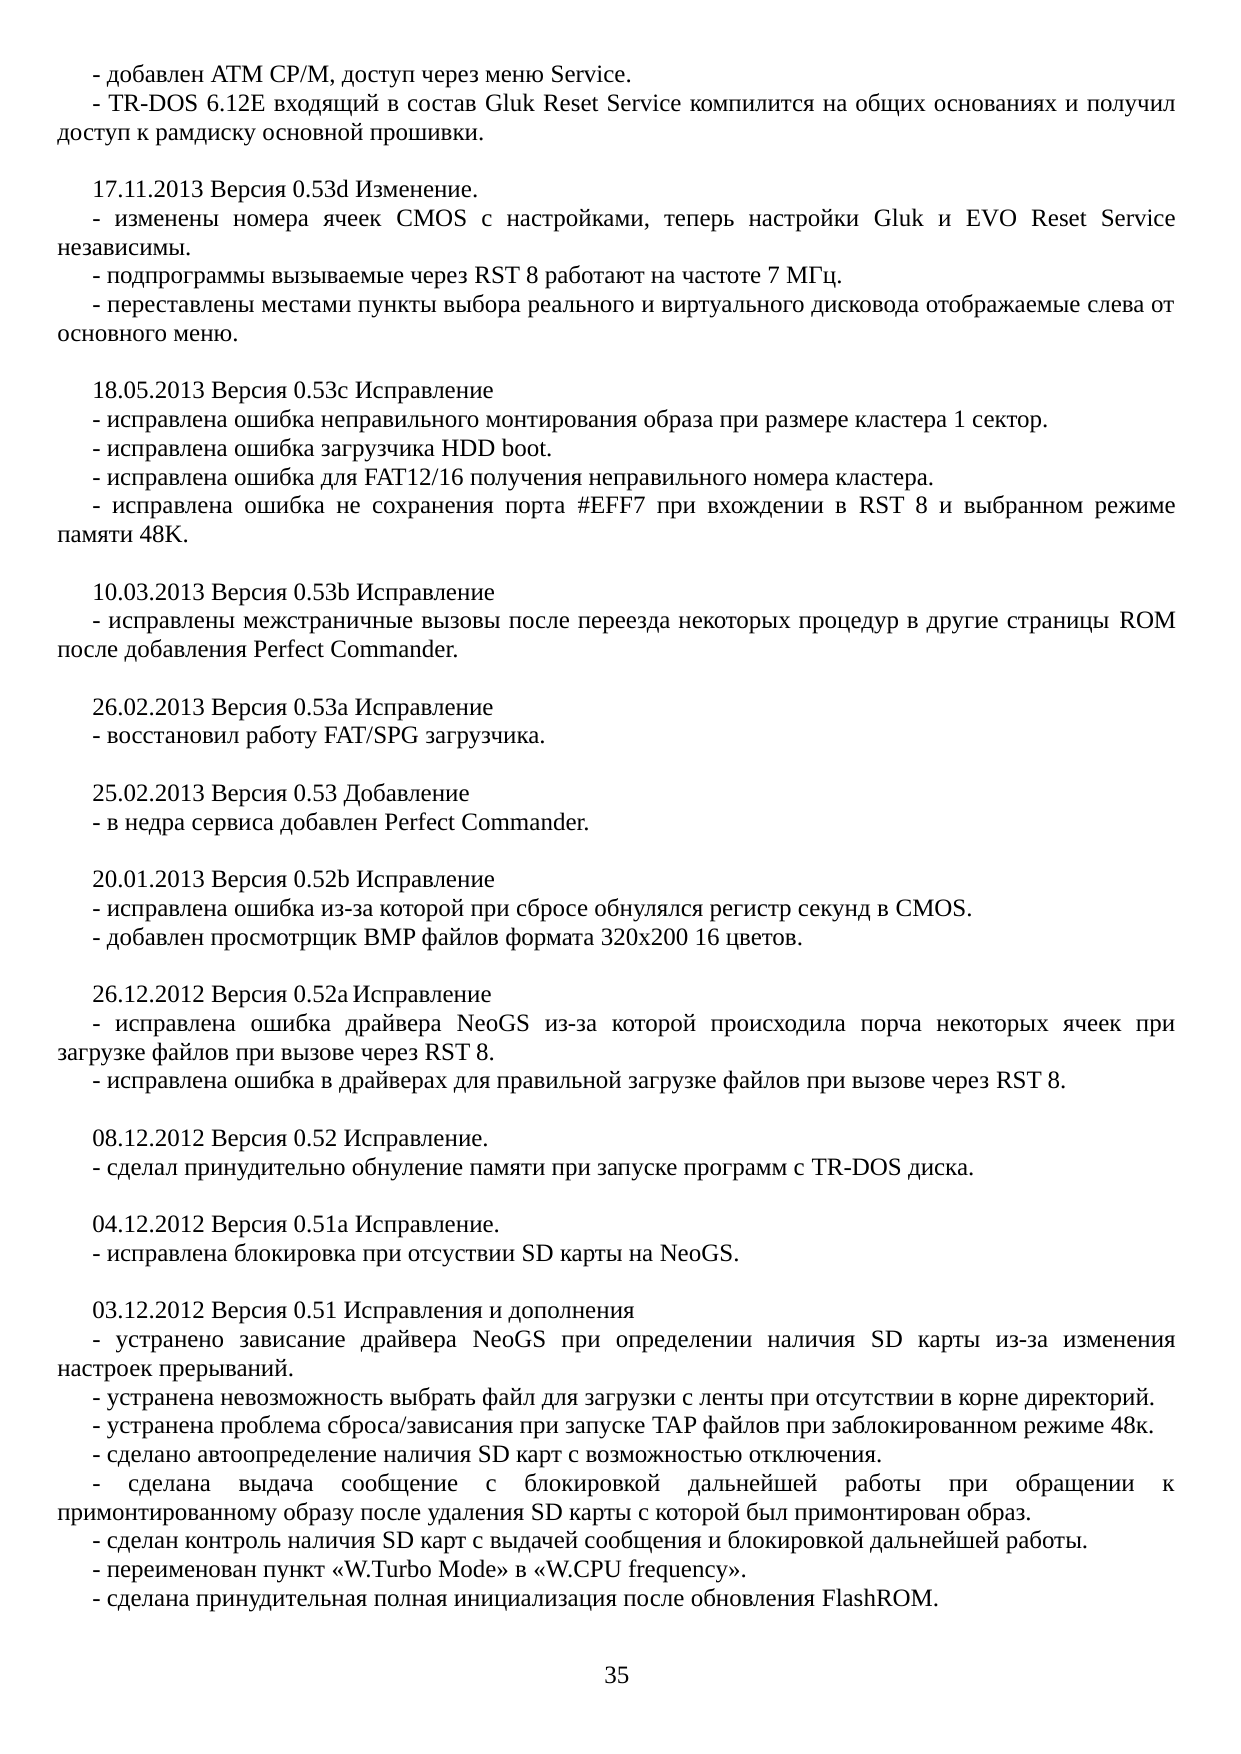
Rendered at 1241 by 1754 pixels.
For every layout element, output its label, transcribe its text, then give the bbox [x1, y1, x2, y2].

text - сделано автоопределение наличия SD карт с возможностью отключения. [57, 1439, 1176, 1468]
text - TR-DOS 6.12E входящий в состав Gluk Reset Service компилится на общих основаниях и получил доступ к рамдиску основной прошивки. [57, 88, 1176, 146]
text - исправлена ошибка в драйверах для правильной загрузке файлов при вызове через RST 8. [57, 1066, 1176, 1094]
text - исправлена ошибка драйвера NeoGS из-за которой происходила порча некоторых ячеек при загрузке файлов при вызове через RST 8. [57, 1008, 1176, 1066]
text 20.01.2013 Версия 0.52b Исправление [57, 864, 1176, 893]
text - сделал принудительно обнуление памяти при запуске программ с TR-DOS диска. [57, 1152, 1176, 1181]
text 25.02.2013 Версия 0.53 Добавление [57, 778, 1176, 807]
text - устранено зависание драйвера NeoGS при определении наличия SD карты из-за изменения настроек прерываний. [57, 1324, 1176, 1382]
text - исправлена ошибка для FAT12/16 получения неправильного номера кластера. [57, 462, 1176, 491]
text - добавлен ATM CP/M, доступ через меню Service. [57, 59, 1176, 88]
text - восстановил работу FAT/SPG загрузчика. [57, 721, 1176, 749]
text 26.12.2012 Версия 0.52а Исправление [57, 979, 1176, 1008]
text 03.12.2012 Версия 0.51 Исправления и дополнения [57, 1296, 1176, 1324]
text - изменены номера ячеек CMOS с настройками, теперь настройки Gluk и EVO Reset Service независимы. [57, 203, 1176, 261]
text - исправлена ошибка не сохранения порта #EFF7 при вхождении в RST 8 и выбранном режиме памяти 48K. [57, 491, 1176, 548]
text 26.02.2013 Версия 0.53а Исправление [57, 692, 1176, 721]
text - переименован пункт «W.Turbo Mode» в «W.CPU frequency». [57, 1554, 1176, 1583]
text - переставлены местами пункты выбора реального и виртуального дисковода отображаемые слева от основного меню. [57, 289, 1176, 347]
text - исправлена ошибка из-за которой при сбросе обнулялся регистр секунд в CMOS. [57, 893, 1176, 922]
text - подпрограммы вызываемые через RST 8 работают на частоте 7 МГц. [57, 261, 1176, 289]
text - исправлена блокировка при отсуствии SD карты на NeoGS. [57, 1238, 1176, 1267]
text - добавлен просмотрщик BMP файлов формата 320х200 16 цветов. [57, 922, 1176, 951]
text 17.11.2013 Версия 0.53d Изменение. [57, 174, 1176, 203]
text 08.12.2012 Версия 0.52 Исправление. [57, 1123, 1176, 1152]
text - сделан контроль наличия SD карт с выдачей сообщения и блокировкой дальнейшей работы. [57, 1526, 1176, 1554]
text - исправлена ошибка загрузчика HDD boot. [57, 433, 1176, 462]
text - сделана выдача сообщение с блокировкой дальнейшей работы при обращении к примонтированному образу после удаления SD карты с которой был примонтирован образ. [57, 1468, 1176, 1526]
text - сделана принудительная полная инициализация после обновления FlashROM. [57, 1583, 1176, 1612]
text 04.12.2012 Версия 0.51a Исправление. [57, 1209, 1176, 1238]
text 18.05.2013 Версия 0.53c Исправление [57, 376, 1176, 404]
text - в недра сервиса добавлен Perfect Commander. [57, 807, 1176, 836]
text - исправлены межстраничные вызовы после переезда некоторых процедур в другие страницы ROM после добавления Perfect Commander. [57, 606, 1176, 663]
text - устранена невозможность выбрать файл для загрузки с ленты при отсутствии в корне директорий. [57, 1382, 1176, 1411]
text - исправлена ошибка неправильного монтирования образа при размере кластера 1 сектор. [57, 404, 1176, 433]
text 10.03.2013 Версия 0.53b Исправление [57, 577, 1176, 606]
text - устранена проблема сброса/зависания при запуске TAP файлов при заблокированном режиме 48к. [57, 1411, 1176, 1439]
